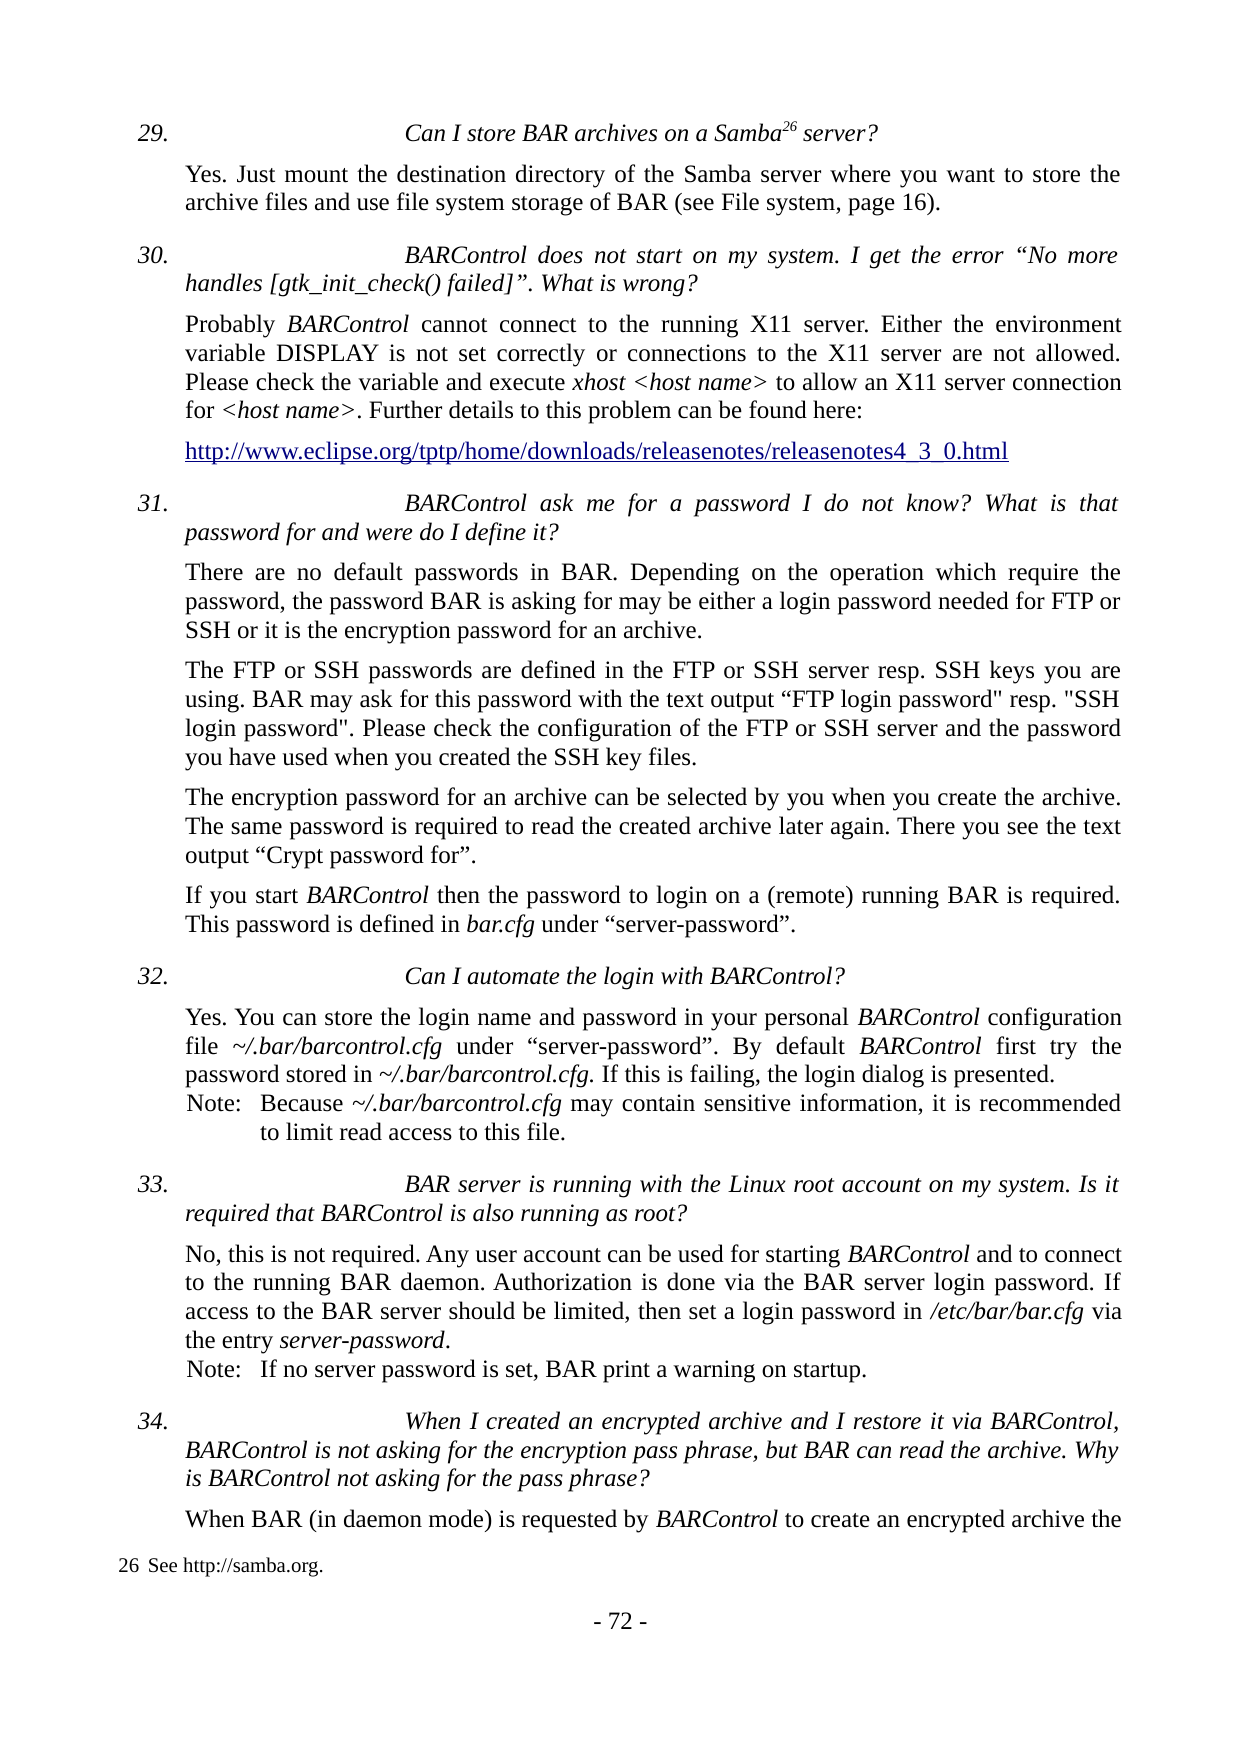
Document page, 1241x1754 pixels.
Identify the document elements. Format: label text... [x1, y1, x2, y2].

text When BAR (in daemon mode) is requested by BARControl to create an encrypted archive the [185, 1504, 1122, 1533]
list Can I automate the login with BARControl? [138, 961, 1122, 990]
text If you start BARControl then the password to login on a (remote) running BAR is required. This password is defined in bar.cfg under “server-password”. [185, 880, 1122, 938]
text http://www.eclipse.org/tptp/home/downloads/releasenotes/releasenotes4_3_0.html [185, 436, 1122, 464]
list See http://samba.org. [118, 1553, 1122, 1577]
list BARControl ask me for a password I do not know? What is that password for and were do I define it? [138, 488, 1122, 546]
text No, this is not required. Any user account can be used for starting BARControl and to connect to the running BAR daemon. Authorization is done via the BAR server login password. If access to the BAR server should be limited, then set a login password in /etc/bar/bar.cfg via the entry server-password. [185, 1239, 1122, 1354]
text The encryption password for an archive can be selected by you when you create the archive. The same password is required to read the created archive later again. There you see the text output “Crypt password for”. [185, 782, 1122, 868]
text Note: If no server password is set, BAR print a warning on startup. [186, 1354, 1122, 1382]
list BAR server is running with the Linux root account on my system. Is it required that BARControl is also running as root? [138, 1169, 1122, 1227]
text Yes. Just mount the destination directory of the Samba server where you want to store the archive files and use file system storage of BAR (see File system, page 16). [185, 159, 1122, 216]
list Can I store BAR archives on a Samba server? [138, 118, 1122, 147]
list BARControl does not start on my system. I get the error “No more handles [gtk_init_check() failed]”. What is wrong? [138, 240, 1122, 297]
text There are no default passwords in BAR. Depending on the operation which require the password, the password BAR is asking for may be either a login password needed for FTP or SSH or it is the encryption password for an archive. [185, 557, 1122, 644]
text Note: Because ~/.bar/barcontrol.cfg may contain sensitive information, it is recommended to limit read access to this file. [186, 1088, 1122, 1146]
text Probably BARControl cannot connect to the running X11 server. Either the environment variable DISPLAY is not set correctly or connections to the X11 server are not allowed. Please check the variable and execute xhost <host name> to allow an X11 server connection for <host name>. Further details to this problem can be found here: [185, 309, 1122, 424]
list When I created an encrypted archive and I restore it via BARControl, BARControl is not asking for the encryption pass phrase, but BAR can read the archive. Why is BARControl not asking for the pass phrase? [138, 1406, 1122, 1492]
text Yes. You can store the login name and password in your personal BARControl configuration file ~/.bar/barcontrol.cfg under “server-password”. By default BARControl first try the password stored in ~/.bar/barcontrol.cfg. If this is failing, the login dialog is presented. [185, 1002, 1122, 1088]
text The FTP or SSH passwords are defined in the FTP or SSH server resp. SSH keys you are using. BAR may ask for this password with the text output “FTP login password" resp. "SSH login password". Please check the configuration of the FTP or SSH server and the password you have used when you created the SSH key files. [185, 656, 1122, 771]
